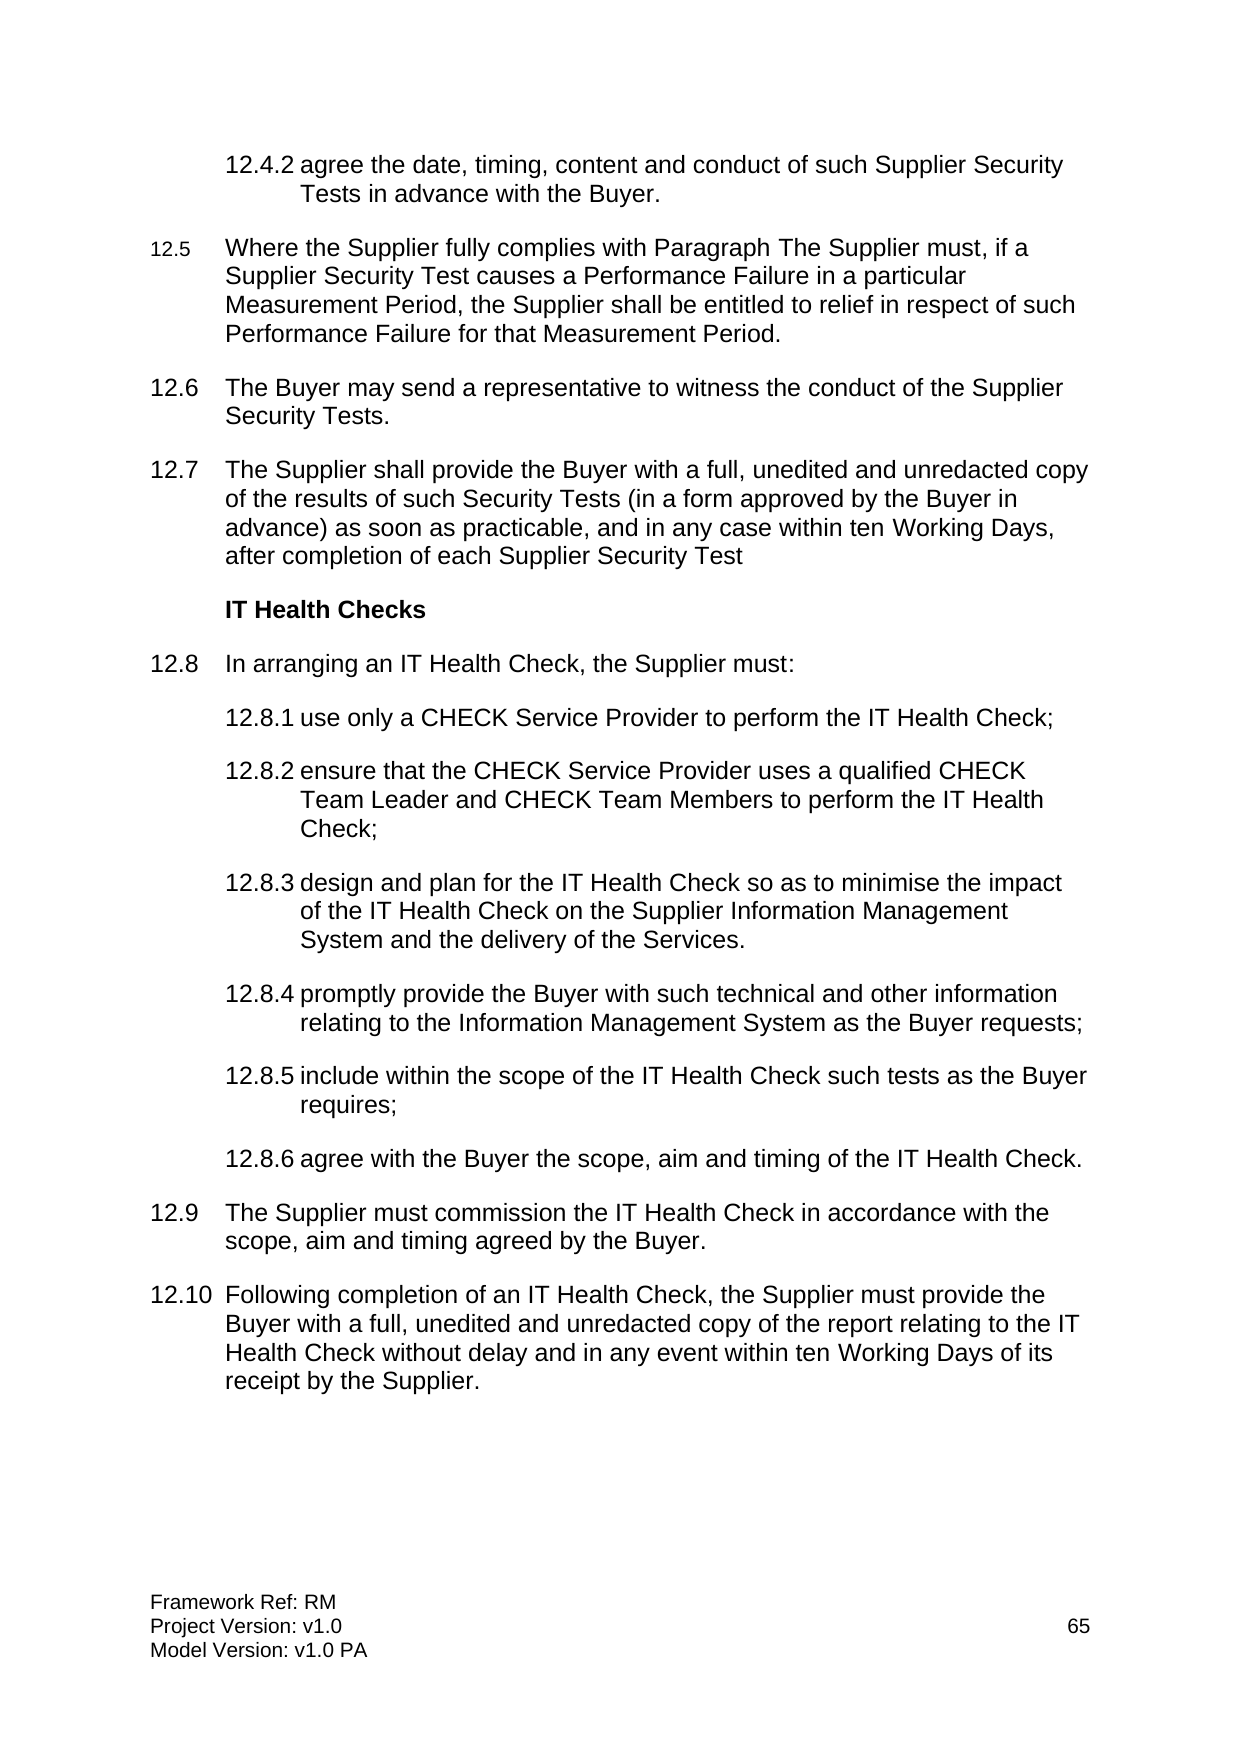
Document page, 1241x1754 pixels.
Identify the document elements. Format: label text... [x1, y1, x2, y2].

list agree the date, timing, content and conduct of such Supplier Security Tests in advance with the Buyer. [225, 150, 1091, 207]
list Where the Supplier fully complies with Paragraph 12.4, if a Supplier Security Test causes a Performance Failure in a particular Measurement Period, the Supplier shall be entitled to relief in respect of such Performance Failure for that Measurement Period. [150, 232, 1091, 347]
text IT Health Checks [225, 595, 1091, 624]
list ensure that the CHECK Service Provider uses a qualified CHECK Team Leader and CHECK Team Members to perform the IT Health Check; [225, 756, 1091, 842]
list The Buyer may send a representative to witness the conduct of the Supplier Security Tests. [150, 372, 1091, 430]
list agree with the Buyer the scope, aim and timing of the IT Health Check. [225, 1144, 1091, 1172]
list In arranging an IT Health Check, the Supplier must: [150, 649, 1091, 677]
list design and plan for the IT Health Check so as to minimise the impact of the IT Health Check on the Supplier Information Management System and the delivery of the Services. [225, 867, 1091, 954]
list include within the scope of the IT Health Check such tests as the Buyer requires; [225, 1061, 1091, 1119]
list use only a CHECK Service Provider to perform the IT Health Check; [225, 702, 1091, 731]
list The Supplier must commission the IT Health Check in accordance with the scope, aim and timing agreed by the Buyer. [150, 1197, 1091, 1255]
list Following completion of an IT Health Check, the Supplier must provide the Buyer with a full, unedited and unredacted copy of the report relating to the IT Health Check without delay and in any event within ten Working Days of its receipt by the Supplier. [150, 1280, 1091, 1395]
list promptly provide the Buyer with such technical and other information relating to the Information Management System as the Buyer requests; [225, 979, 1091, 1036]
list The Supplier shall provide the Buyer with a full, unedited and unredacted copy of the results of such Security Tests (in a form approved by the Buyer in advance) as soon as practicable, and in any case within ten Working Days, after completion of each Supplier Security Test [150, 455, 1091, 570]
